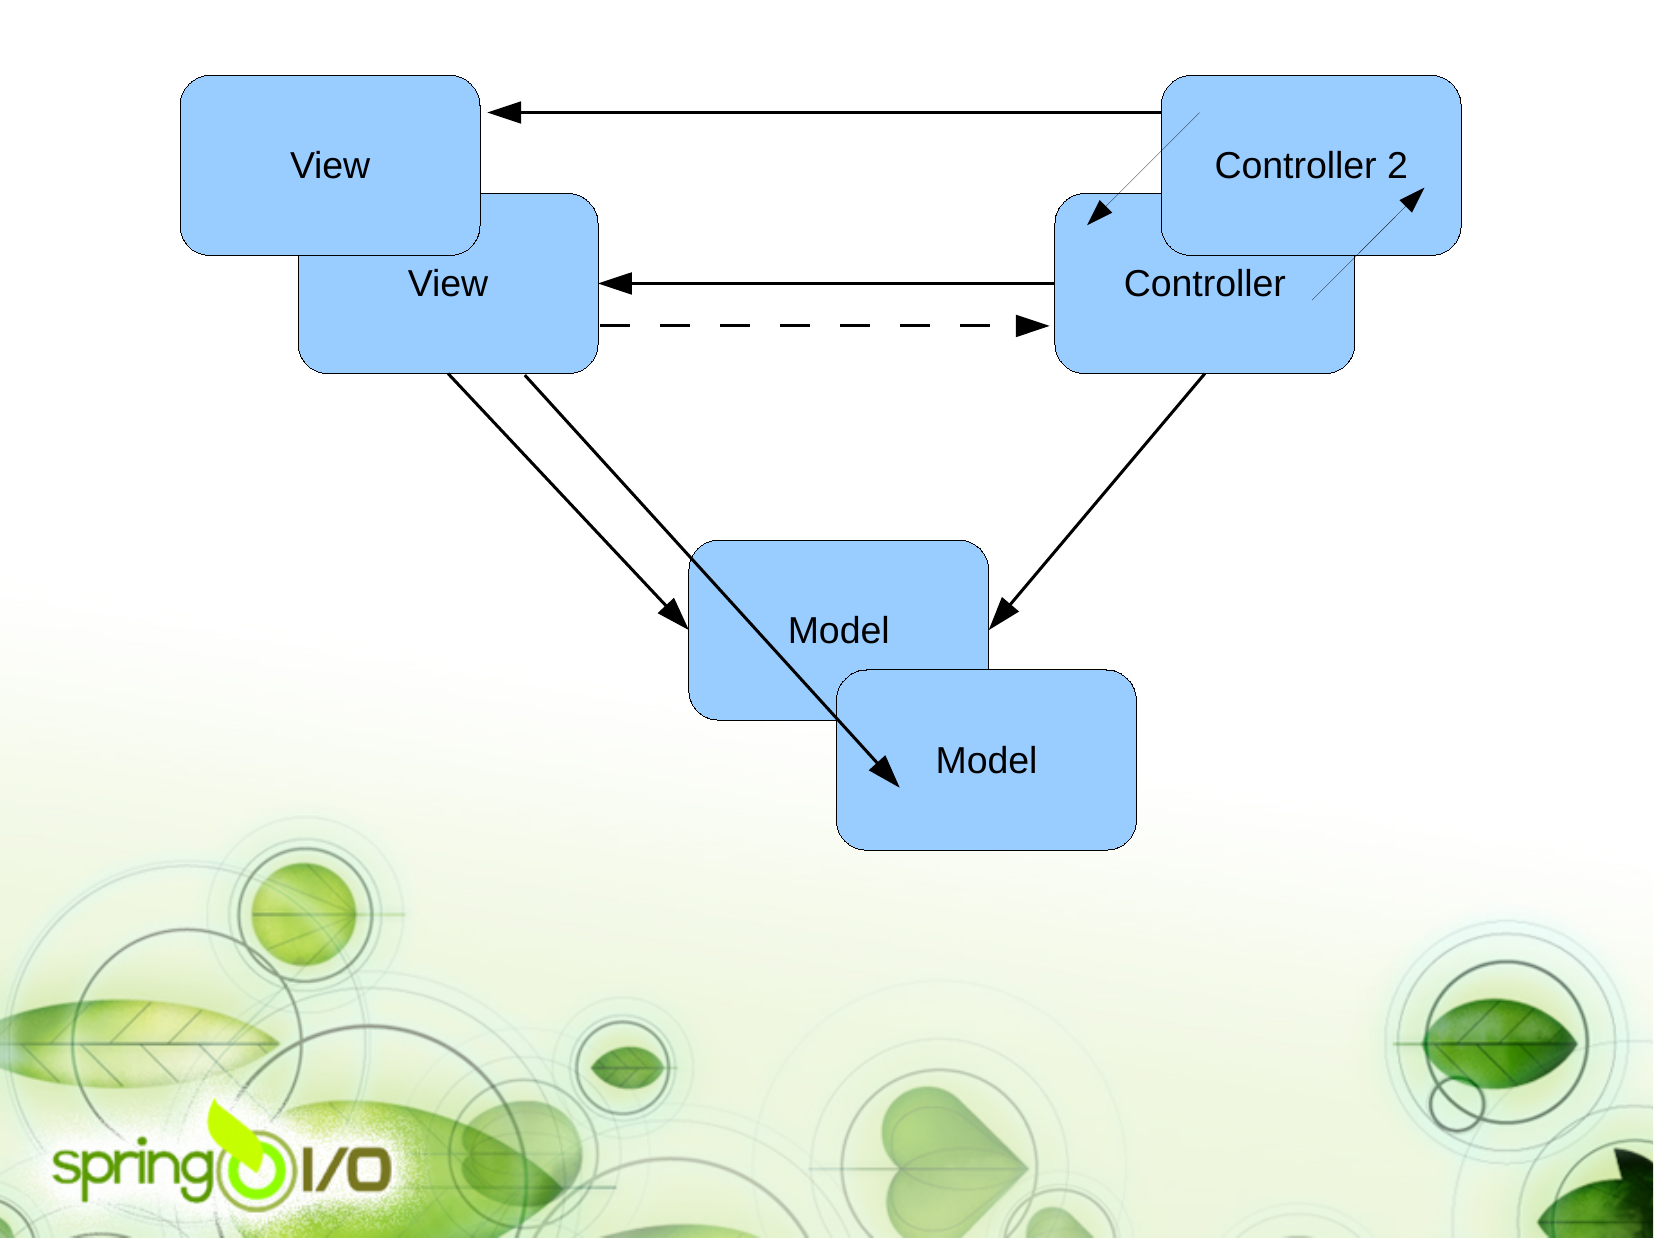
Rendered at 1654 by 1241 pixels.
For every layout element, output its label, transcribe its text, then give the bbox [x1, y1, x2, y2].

text_box Controller 2 [1161, 75, 1462, 256]
text_box View [298, 193, 599, 374]
picture [0, 0, 1654, 1238]
text_box Model [688, 561, 836, 721]
text_box View [180, 75, 481, 256]
text_box Model [836, 669, 1137, 851]
text_box Controller [1054, 193, 1355, 374]
text_box Model [692, 540, 989, 714]
